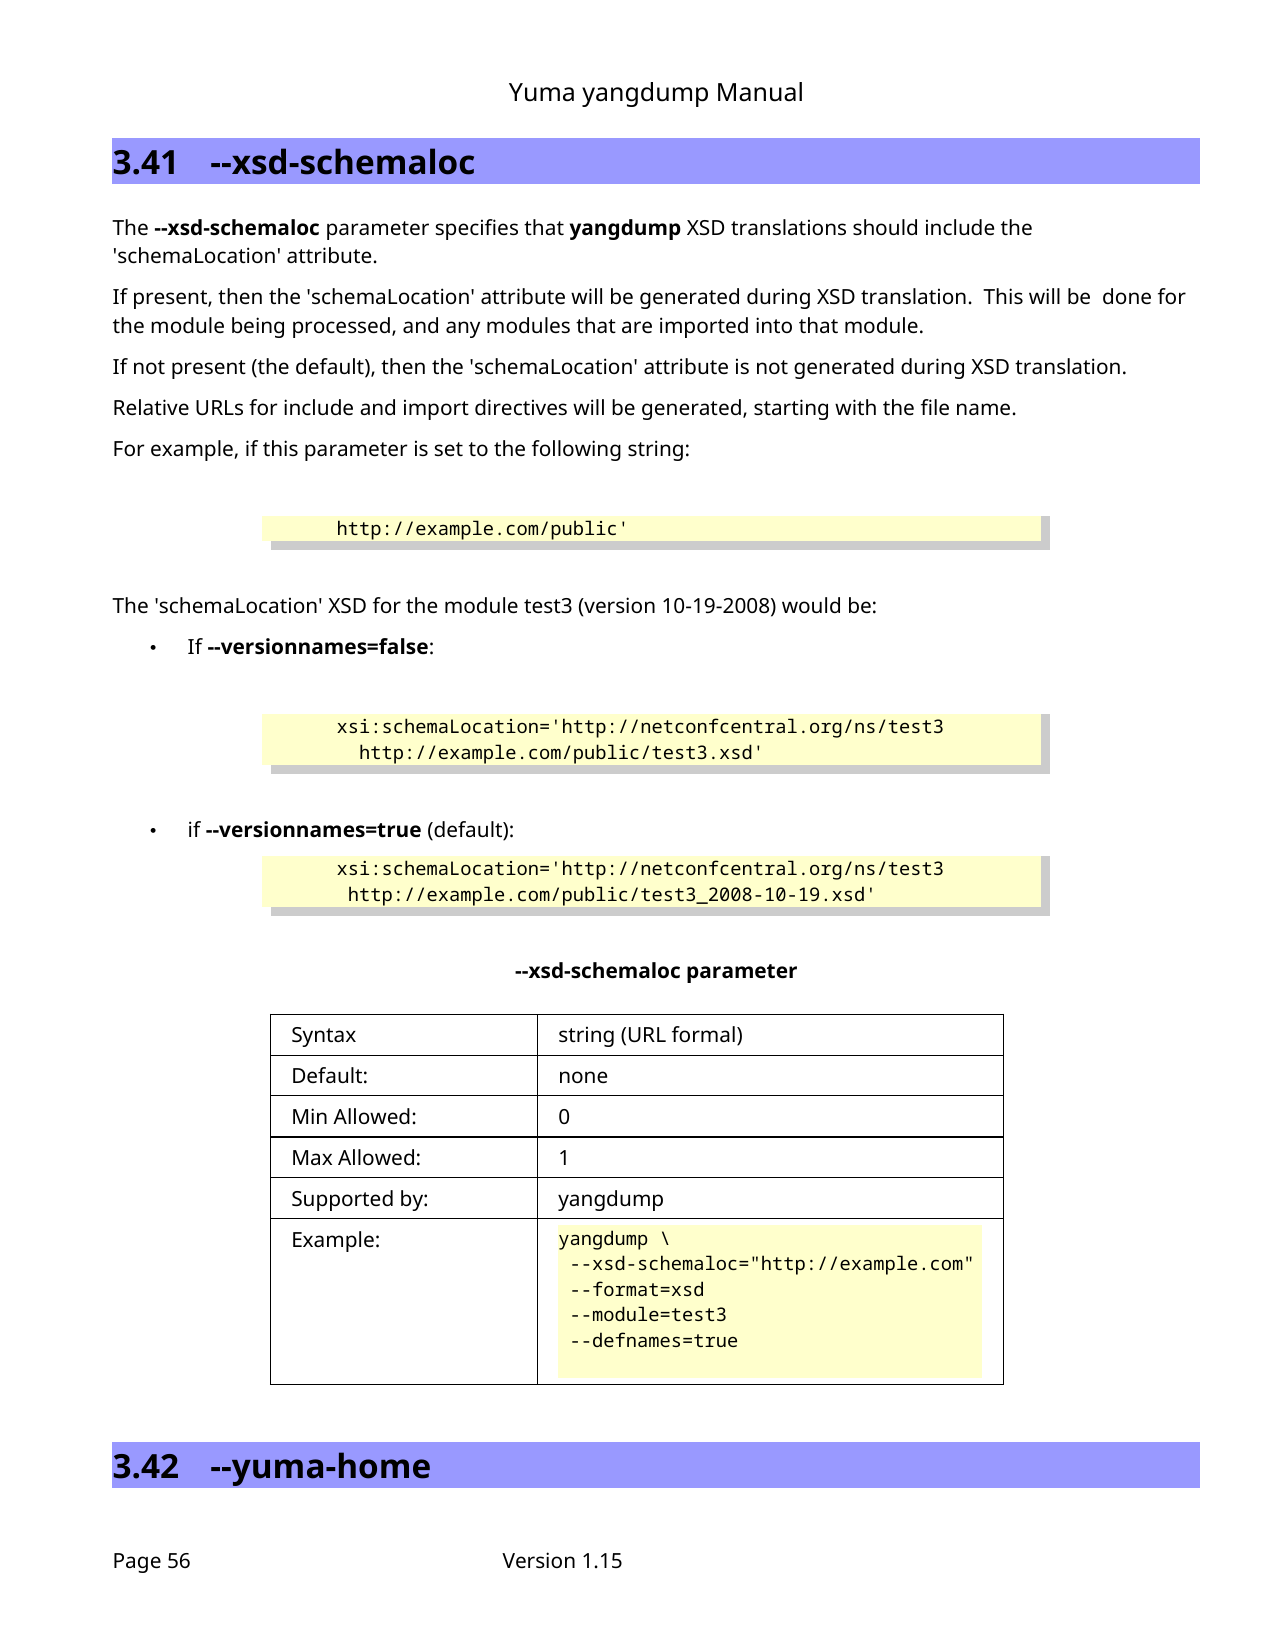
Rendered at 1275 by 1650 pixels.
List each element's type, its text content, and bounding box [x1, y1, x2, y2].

text http://example.com/public' [262, 516, 1041, 541]
table_cell none [538, 1056, 1003, 1095]
text xsi:schemaLocation='http://netconfcentral.org/ns/test3 http://example.com/public/test3.xsd' [262, 714, 1041, 765]
table_cell 1 [538, 1138, 1003, 1177]
subtitle --xsd-schemaloc parameter [127, 957, 1185, 985]
subtitle --xsd-schemaloc [112, 138, 1200, 184]
subtitle --yuma-home [112, 1442, 1200, 1488]
text xsi:schemaLocation='http://netconfcentral.org/ns/test3 http://example.com/public/test3_2008-10-19.xsd' [262, 856, 1041, 907]
list If --versionnames=false: [150, 632, 1200, 660]
table_header string (URL formal) [538, 1015, 1003, 1054]
table_cell yangdump [538, 1178, 1003, 1218]
text The --xsd-schemaloc parameter specifies that yangdump XSD translations should include the 'schemaLocation' attribute. [112, 213, 1200, 270]
text The 'schemaLocation' XSD for the module test3 (version 10-19-2008) would be: [112, 591, 1200, 619]
table_cell yangdump \ --xsd-schemaloc="http://example.com" --format=xsd --module=test3 --defnames=true [538, 1219, 1003, 1384]
list if --versionnames=true (default): [150, 815, 1200, 843]
table_cell Example: [271, 1219, 537, 1384]
text For example, if this parameter is set to the following string: [112, 434, 1200, 462]
table_cell Min Allowed: [271, 1096, 537, 1136]
text If not present (the default), then the 'schemaLocation' attribute is not generated during XSD translation. [112, 352, 1200, 380]
table_cell Supported by: [271, 1178, 537, 1218]
table_cell 0 [538, 1096, 1003, 1136]
text Relative URLs for include and import directives will be generated, starting with the file name. [112, 393, 1200, 421]
table_cell Default: [271, 1056, 537, 1095]
table_header Syntax [271, 1015, 537, 1054]
text If present, then the 'schemaLocation' attribute will be generated during XSD translation. This will be done for the module being processed, and any modules that are imported into that module. [112, 282, 1200, 339]
table_cell Max Allowed: [271, 1138, 537, 1177]
